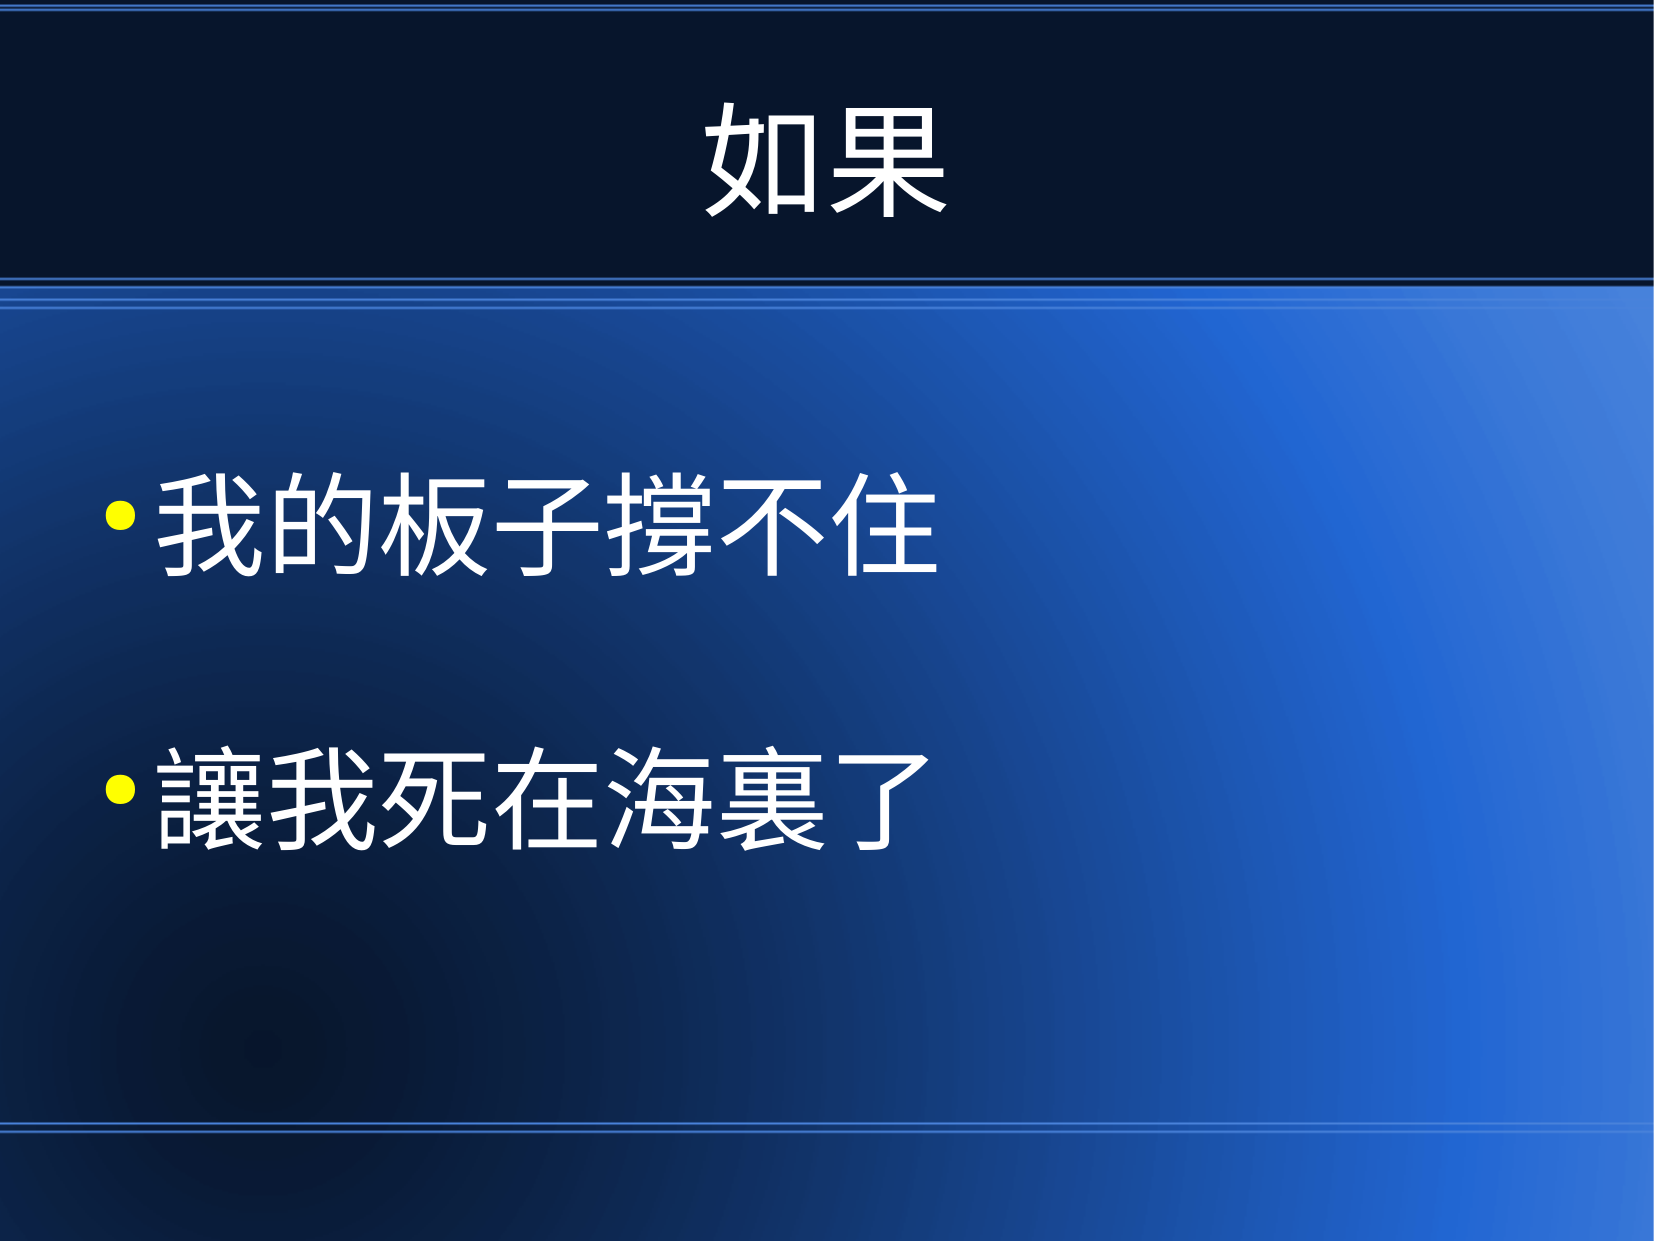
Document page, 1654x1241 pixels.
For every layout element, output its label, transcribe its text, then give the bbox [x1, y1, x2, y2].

picture [0, 0, 1654, 1241]
list 我的板子撐不住 讓我死在海裏了 [82, 355, 1571, 1241]
title 如果 [82, 49, 1571, 257]
